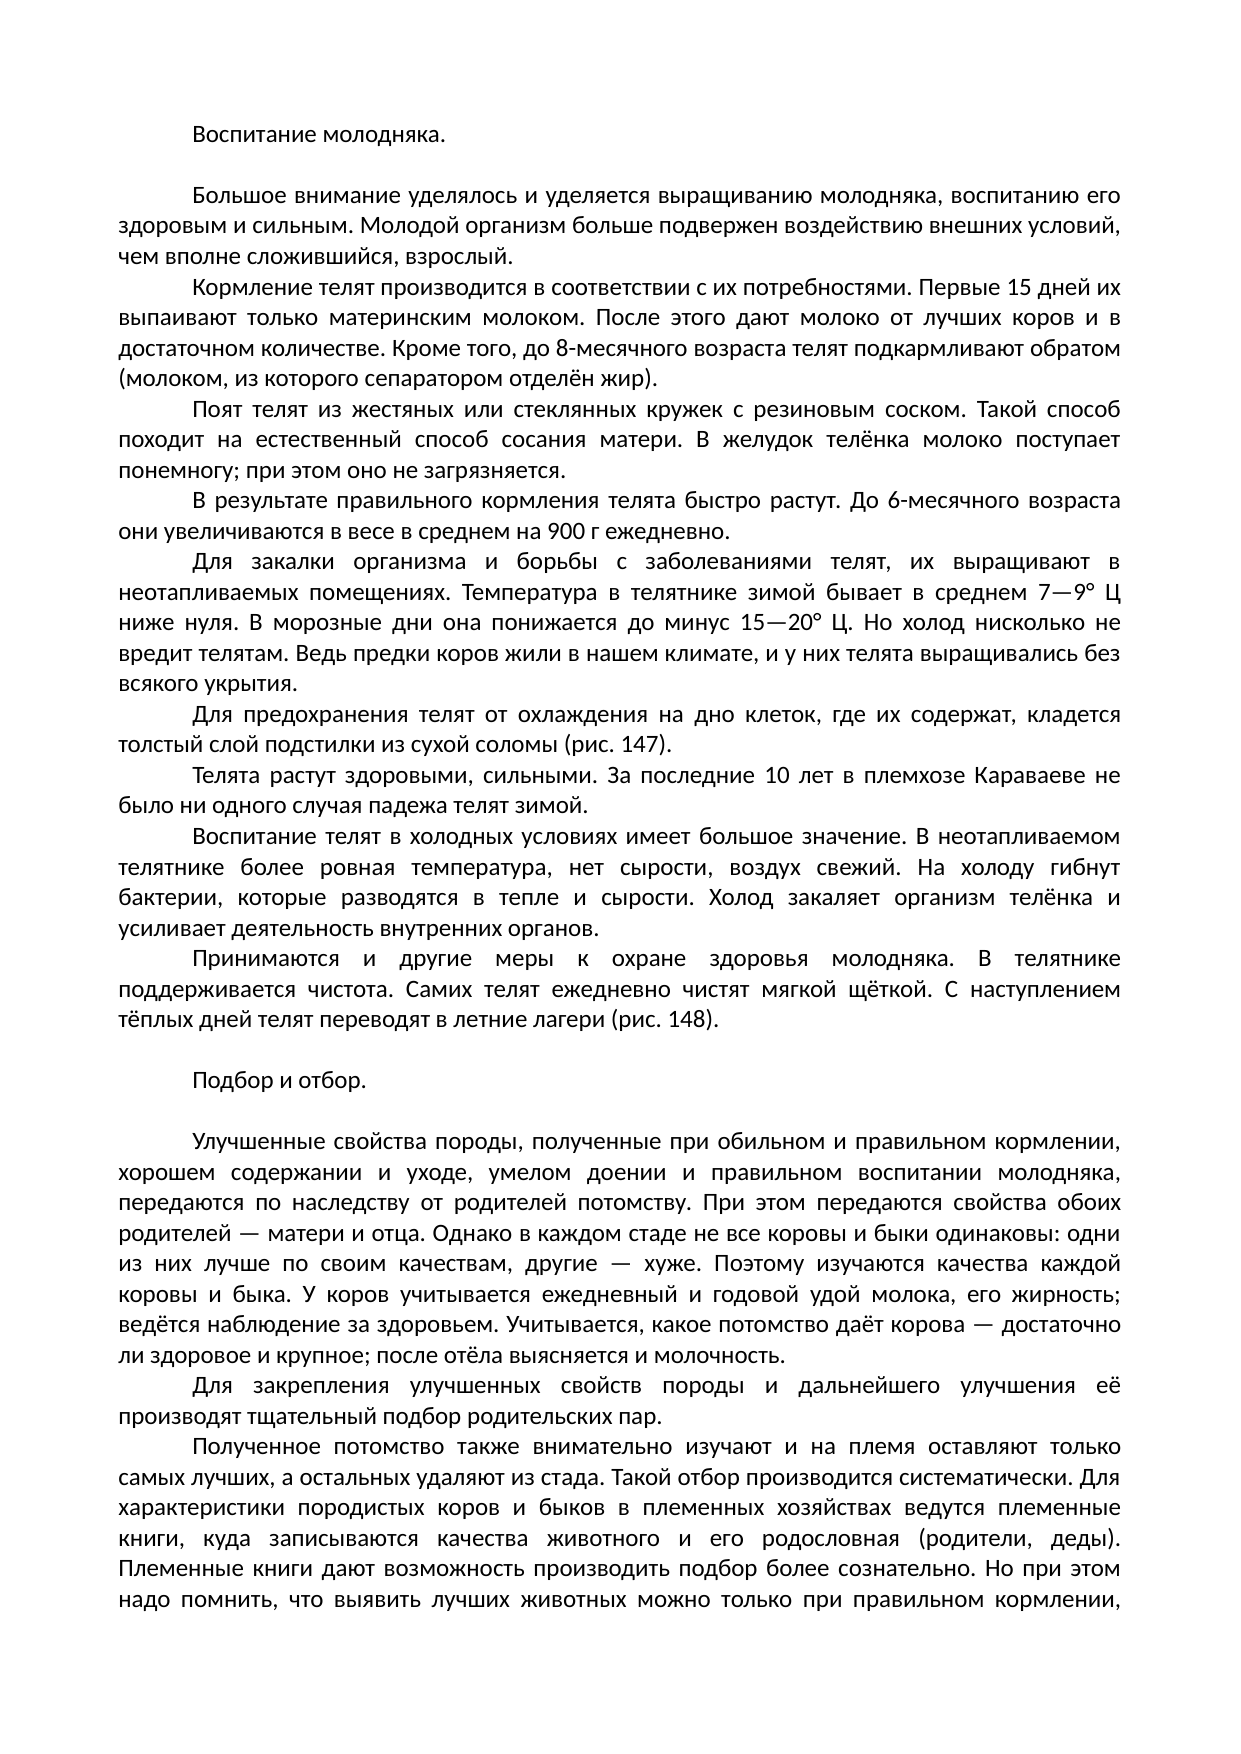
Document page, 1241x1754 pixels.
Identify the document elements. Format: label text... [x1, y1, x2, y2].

text В результате правильного кормления телята быстро растут. До 6-месячного возраста они увеличиваются в весе в среднем на 900 г ежедневно. [118, 484, 1122, 545]
text Улучшенные свойства породы, полученные при обильном и правильном кормлении, хорошем содержании и уходе, умелом доении и правильном воспитании молодняка, передаются по наследству от родителей потомству. При этом передаются свойства обоих родителей — матери и отца. Однако в каждом стаде не все коровы и быки одинаковы: одни из них лучше по своим качествам, другие — хуже. Поэтому изучаются качества каждой коровы и быка. У коров учитывается ежедневный и годовой удой молока, его жирность; ведётся наблюдение за здоровьем. Учитывается, какое потомство даёт корова — достаточно ли здоровое и крупное; после отёла выясняется и молочность. [118, 1125, 1122, 1369]
text Большое внимание уделялось и уделяется выращиванию молодняка, воспитанию его здоровым и сильным. Молодой организм больше подвержен воздействию внешних условий, чем вполне сложившийся, взрослый. [118, 179, 1122, 271]
text Воспитание телят в холодных условиях имеет большое значение. В неотапливаемом телятнике более ровная температура, нет сырости, воздух свежий. На холоду гибнут бактерии, которые разводятся в тепле и сырости. Холод закаляет организм телёнка и усиливает деятельность внутренних органов. [118, 820, 1122, 942]
text Поят телят из жестяных или стеклянных кружек с резиновым соском. Такой способ походит на естественный способ сосания матери. В желудок телёнка молоко поступает понемногу; при этом оно не загрязняется. [118, 393, 1122, 484]
text Принимаются и другие меры к охране здоровья молодняка. В телятнике поддерживается чистота. Самих телят ежедневно чистят мягкой щёткой. С наступлением тёплых дней телят переводят в летние лагери (рис. 148). [118, 942, 1122, 1034]
text Для закалки организма и борьбы с заболеваниями телят, их выращивают в неотапливаемых помещениях. Температура в телятнике зимой бывает в среднем 7—9° Ц ниже нуля. В морозные дни она понижается до минус 15—20° Ц. Но холод нисколько не вредит телятам. Ведь предки коров жили в нашем климате, и у них телята выращивались без всякого укрытия. [118, 545, 1122, 698]
text Полученное потомство также внимательно изучают и на племя оставляют только самых лучших, а остальных удаляют из стада. Такой отбор производится систематически. Для характеристики породистых коров и быков в племенных хозяйствах ведутся племенные книги, куда записываются качества животного и его родословная (родители, деды). Племенные книги дают возможность производить подбор более сознательно. Но при этом надо помнить, что выявить лучших животных можно только при правильном кормлении, [118, 1431, 1122, 1614]
text Подбор и отбор. [118, 1064, 1122, 1095]
text Для предохранения телят от охлаждения на дно клеток, где их содержат, кладется толстый слой подстилки из сухой соломы (рис. 147). [118, 698, 1122, 759]
text Телята растут здоровыми, сильными. За последние 10 лет в племхозе Караваеве не было ни одного случая падежа телят зимой. [118, 759, 1122, 820]
text Для закрепления улучшенных свойств породы и дальнейшего улучшения её производят тщательный подбор родительских пар. [118, 1369, 1122, 1431]
text Кормление телят производится в соответствии с их потребностями. Первые 15 дней их выпаивают только материнским молоком. После этого дают молоко от лучших коров и в достаточном количестве. Кроме того, до 8-месячного возраста телят подкармливают обратом (молоком, из которого сепаратором отделён жир). [118, 271, 1122, 393]
text Воспитание молодняка. [118, 118, 1122, 149]
